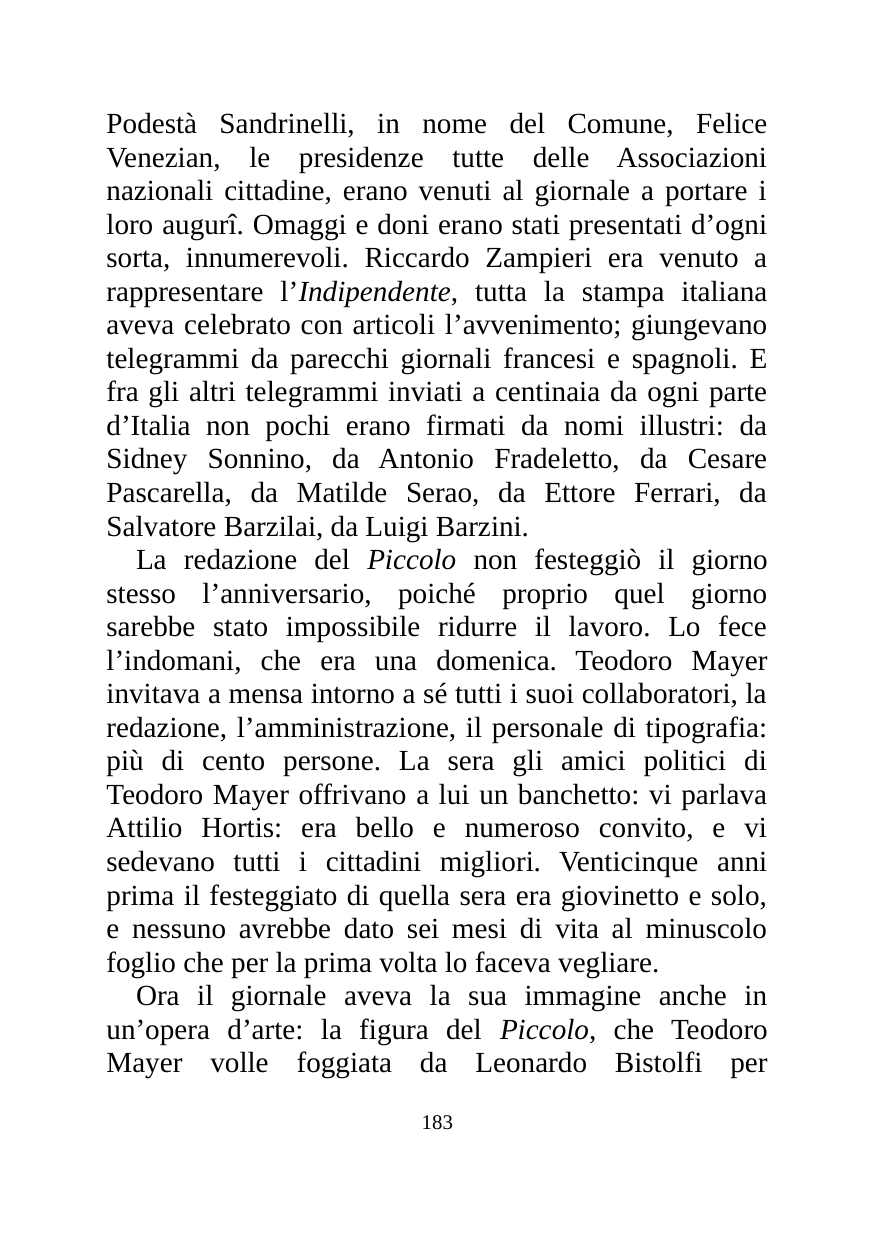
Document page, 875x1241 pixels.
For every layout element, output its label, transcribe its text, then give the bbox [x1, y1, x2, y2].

text Ora il giornale aveva la sua immagine anche in un’opera d’arte: la figura del Piccolo, che Teodoro Mayer volle foggiata da Leonardo Bistolfi per [106, 978, 768, 1079]
text La redazione del Piccolo non festeggiò il giorno stesso l’anniversario, poiché proprio quel giorno sarebbe stato impossibile ridurre il lavoro. Lo fece l’indomani, che era una domenica. Teodoro Mayer invitava a mensa intorno a sé tutti i suoi collaboratori, la redazione, l’amministrazione, il personale di tipografia: più di cento persone. La sera gli amici politici di Teodoro Mayer offrivano a lui un banchetto: vi parlava Attilio Hortis: era bello e numeroso convito, e vi sedevano tutti i cittadini migliori. Venticinque anni prima il festeggiato di quella sera era giovinetto e solo, e nessuno avrebbe dato sei mesi di vita al minuscolo foglio che per la prima volta lo faceva vegliare. [106, 542, 768, 978]
text Podestà Sandrinelli, in nome del Comune, Felice Venezian, le presidenze tutte delle Associazioni nazionali cittadine, erano venuti al giornale a portare i loro augurî. Omaggi e doni erano stati presentati d’ogni sorta, innumerevoli. Riccardo Zampieri era venuto a rappresentare l’Indipendente, tutta la stampa italiana aveva celebrato con articoli l’avvenimento; giungevano telegrammi da parecchi giornali francesi e spagnoli. E fra gli altri telegrammi inviati a centinaia da ogni parte d’Italia non pochi erano firmati da nomi illustri: da Sidney Sonnino, da Antonio Fradeletto, da Cesare Pascarella, da Matilde Serao, da Ettore Ferrari, da Salvatore Barzilai, da Luigi Barzini. [106, 106, 768, 542]
